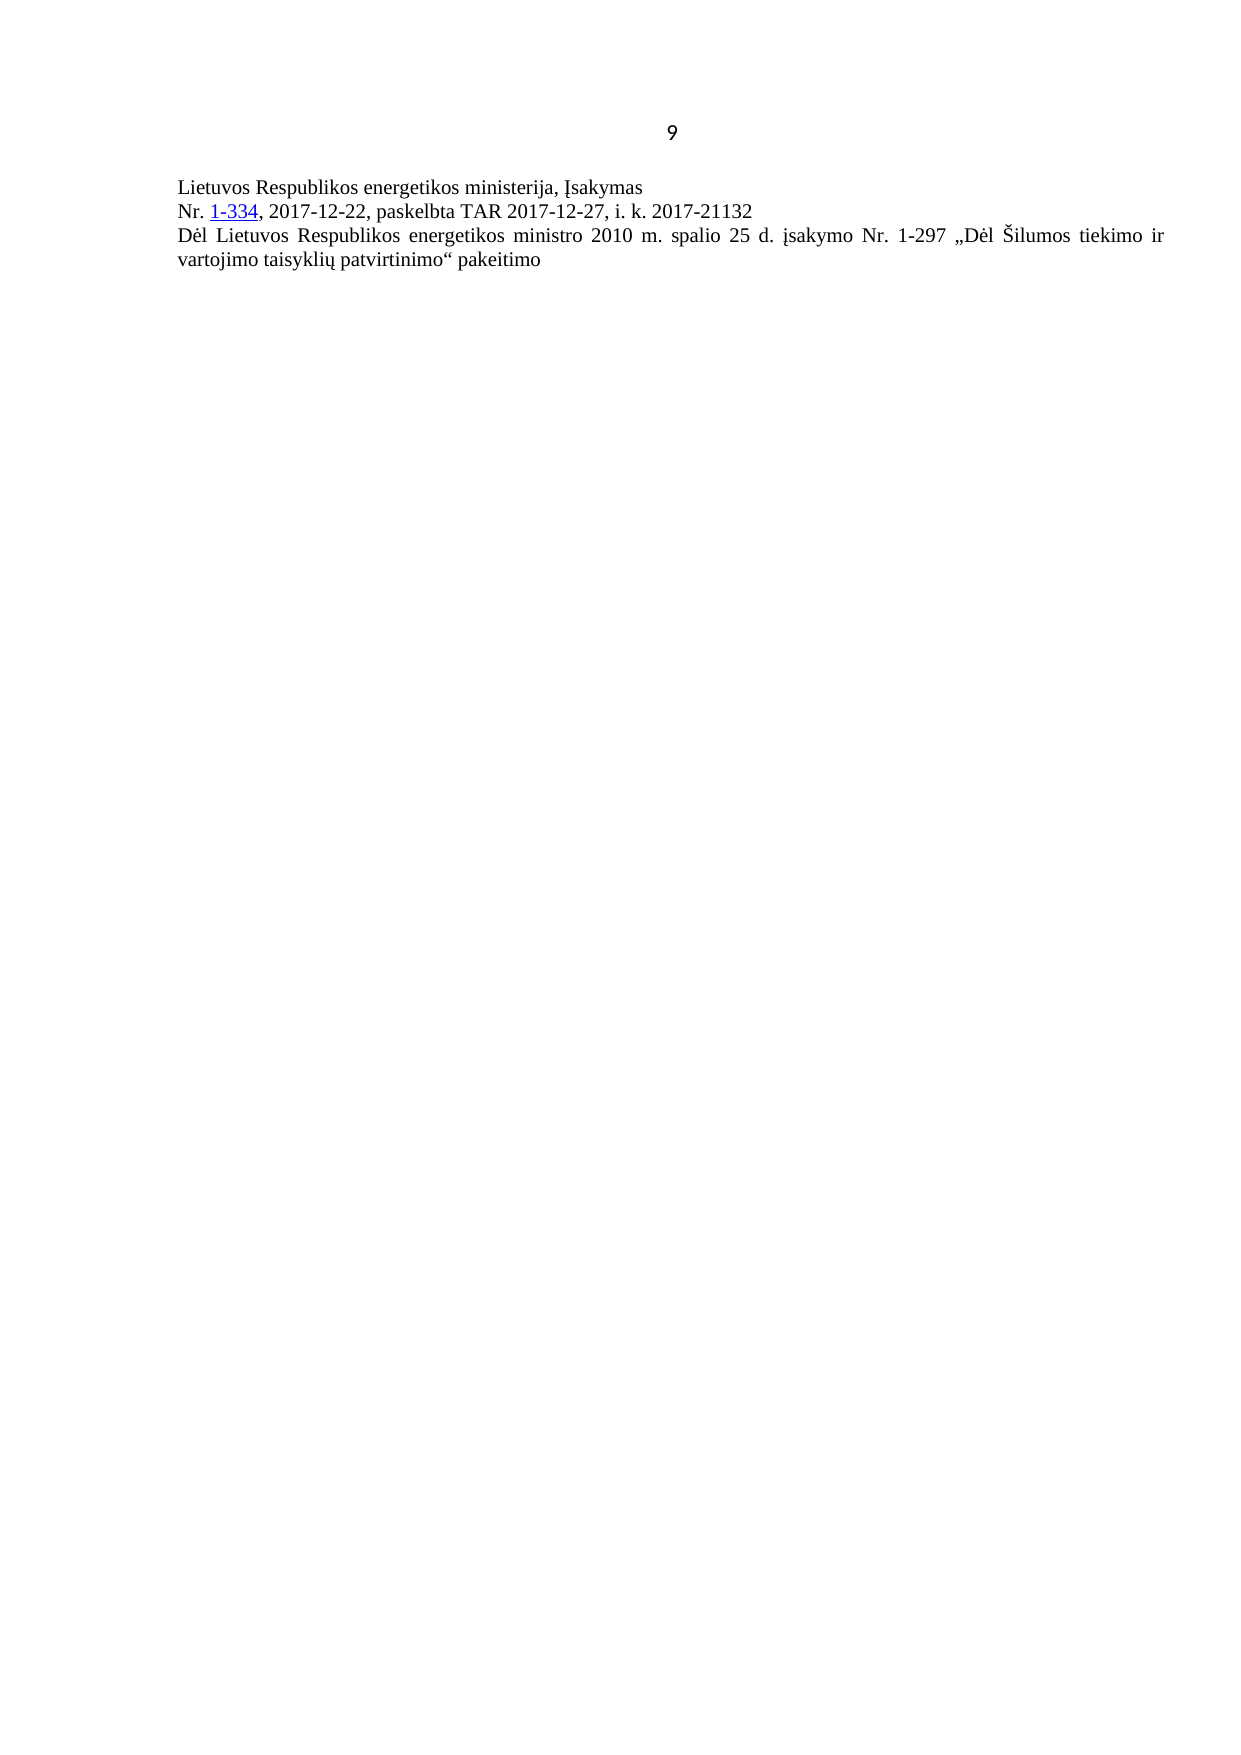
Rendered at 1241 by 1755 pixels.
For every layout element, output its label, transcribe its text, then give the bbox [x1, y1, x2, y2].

text Dėl Lietuvos Respublikos energetikos ministro 2010 m. spalio 25 d. įsakymo Nr. 1-297 „Dėl Šilumos tiekimo ir vartojimo taisyklių patvirtinimo“ pakeitimo [177, 223, 1166, 271]
text Lietuvos Respublikos energetikos ministerija, Įsakymas [177, 175, 1166, 199]
text Nr. 1-334, 2017-12-22, paskelbta TAR 2017-12-27, i. k. 2017-21132 [177, 199, 1166, 223]
